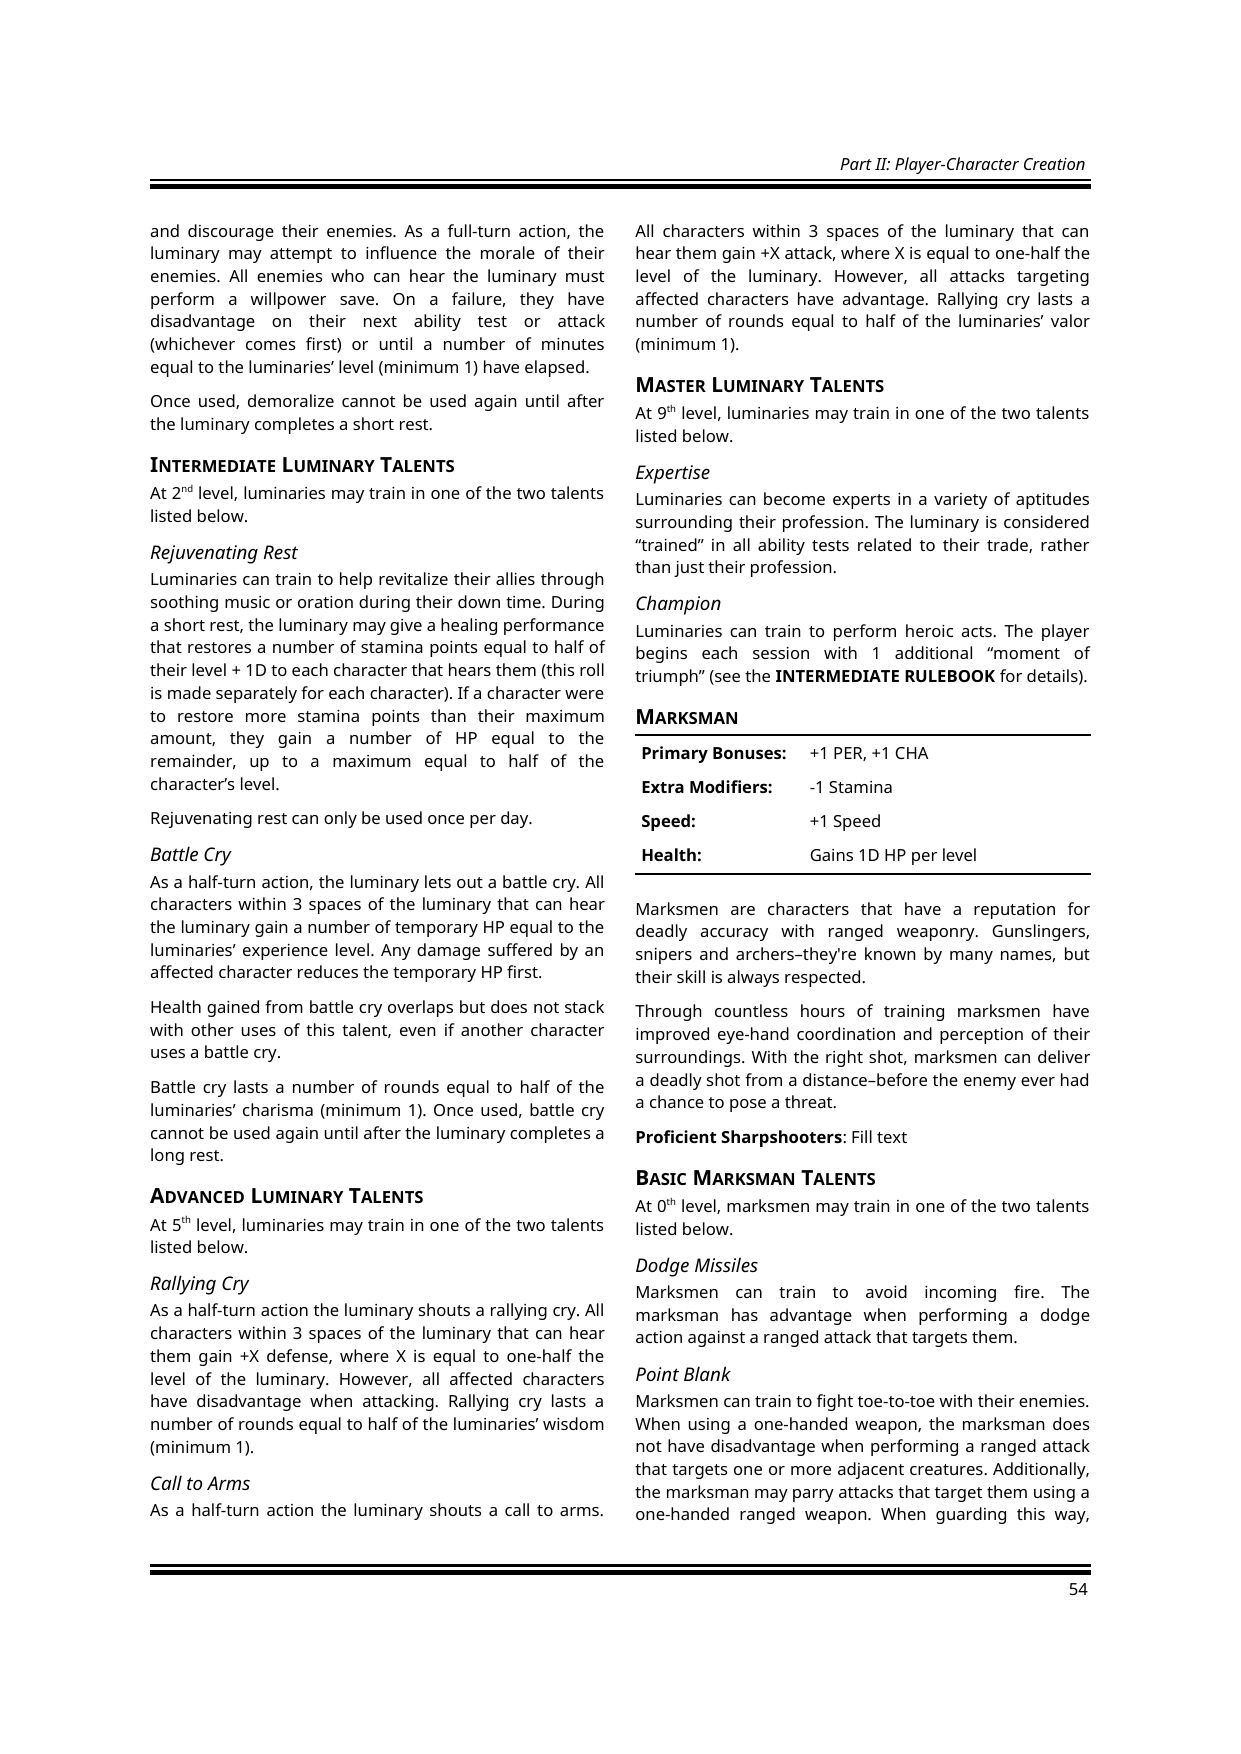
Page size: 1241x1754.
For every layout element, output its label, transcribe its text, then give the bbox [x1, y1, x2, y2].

text At 9th level, luminaries may train in one of the two talents listed below. [635, 402, 1091, 447]
text Intermediate Luminary Talents [150, 451, 605, 479]
text Expertise [635, 459, 1091, 485]
text Once used, demoralize cannot be used again until after the luminary completes a short rest. [150, 390, 605, 436]
text Advanced Luminary Talents [150, 1182, 605, 1210]
table_cell Speed: [635, 804, 804, 838]
table_cell Health: [635, 838, 804, 872]
text Point Blank [635, 1361, 1091, 1386]
text As a half-turn action, the luminary lets out a battle cry. All characters within 3 spaces of the luminary that can hear the luminary gain a number of temporary HP equal to the luminaries’ experience level. Any damage suffered by an affected character reduces the temporary HP first. [150, 870, 605, 984]
text Battle Cry [150, 842, 605, 867]
text Health gained from battle cry overlaps but does not stack with other uses of this talent, even if another character uses a battle cry. [150, 996, 605, 1064]
text As a half-turn action the luminary shouts a call to arms. [150, 1498, 605, 1521]
text At 0th level, marksmen may train in one of the two talents listed below. [635, 1195, 1091, 1240]
text Call to Arms [150, 1470, 605, 1496]
subtitle Marksman [635, 702, 1091, 731]
text Master Luminary Talents [635, 370, 1091, 399]
text Luminaries can become experts in a variety of aptitudes surrounding their profession. The luminary is considered “trained” in all ability tests related to their trade, rather than just their profession. [635, 488, 1091, 579]
text and discourage their enemies. As a full-turn action, the luminary may attempt to influence the morale of their enemies. All enemies who can hear the luminary must perform a willpower save. On a failure, they have disadvantage on their next ability test or attack (whichever comes first) or until a number of minutes equal to the luminaries’ level (minimum 1) have elapsed. [150, 219, 605, 378]
text Marksmen are characters that have a reputation for deadly accuracy with ranged weaponry. Gunslingers, snipers and archers–they're known by many names, but their skill is always respected. [635, 875, 1091, 988]
text As a half-turn action the luminary shouts a rallying cry. All characters within 3 spaces of the luminary that can hear them gain +X defense, where X is equal to one-half the level of the luminary. However, all affected characters have disadvantage when attacking. Rallying cry lasts a number of rounds equal to half of the luminaries’ wisdom (minimum 1). [150, 1299, 605, 1458]
text Proficient Sharpshooters: Fill text [635, 1126, 1091, 1148]
text Rejuvenating Rest [150, 539, 605, 565]
text Battle cry lasts a number of rounds equal to half of the luminaries’ charisma (minimum 1). Once used, battle cry cannot be used again until after the luminary completes a long rest. [150, 1076, 605, 1167]
text Champion [635, 591, 1091, 616]
text Marksmen can train to fight toe-to-toe with their enemies. When using a one-handed weapon, the marksman does not have disadvantage when performing a ranged attack that targets one or more adjacent creatures. Additionally, the marksman may parry attacks that target them using a one-handed ranged weapon. When guarding this way, [635, 1389, 1091, 1526]
text Rallying Cry [150, 1271, 605, 1296]
table_cell Extra Modifiers: [635, 770, 804, 804]
table_header Primary Bonuses: [635, 736, 804, 770]
text All characters within 3 spaces of the luminary that can hear them gain +X attack, where X is equal to one-half the level of the luminary. However, all attacks targeting affected characters have advantage. Rallying cry lasts a number of rounds equal to half of the luminaries’ valor (minimum 1). [635, 219, 1091, 355]
table_cell Gains 1D HP per level [804, 838, 1091, 872]
text Luminaries can train to perform heroic acts. The player begins each session with 1 additional “moment of triumph” (see the INTERMEDIATE RULEBOOK for details). [635, 619, 1091, 687]
text At 2nd level, luminaries may train in one of the two talents listed below. [150, 482, 605, 527]
text Marksmen can train to avoid incoming fire. The marksman has advantage when performing a dodge action against a ranged attack that targets them. [635, 1281, 1091, 1349]
text Rejuvenating rest can only be used once per day. [150, 807, 605, 830]
text Luminaries can train to help revitalize their allies through soothing music or oration during their down time. During a short rest, the luminary may give a healing performance that restores a number of stamina points equal to half of their level + 1D to each character that hears them (this roll is made separately for each character). If a character were to restore more stamina points than their maximum amount, they gain a number of HP equal to the remainder, up to a maximum equal to half of the character’s level. [150, 568, 605, 795]
table_header +1 PER, +1 CHA [804, 736, 1091, 770]
text Basic Marksman Talents [635, 1163, 1091, 1192]
table_cell -1 Stamina [804, 770, 1091, 804]
text Through countless hours of training marksmen have improved eye-hand coordination and perception of their surroundings. With the right shot, marksmen can deliver a deadly shot from a distance–before the enemy ever had a chance to pose a threat. [635, 1000, 1091, 1114]
table_cell +1 Speed [804, 804, 1091, 838]
text Dodge Missiles [635, 1252, 1091, 1278]
text At 5th level, luminaries may train in one of the two talents listed below. [150, 1213, 605, 1258]
